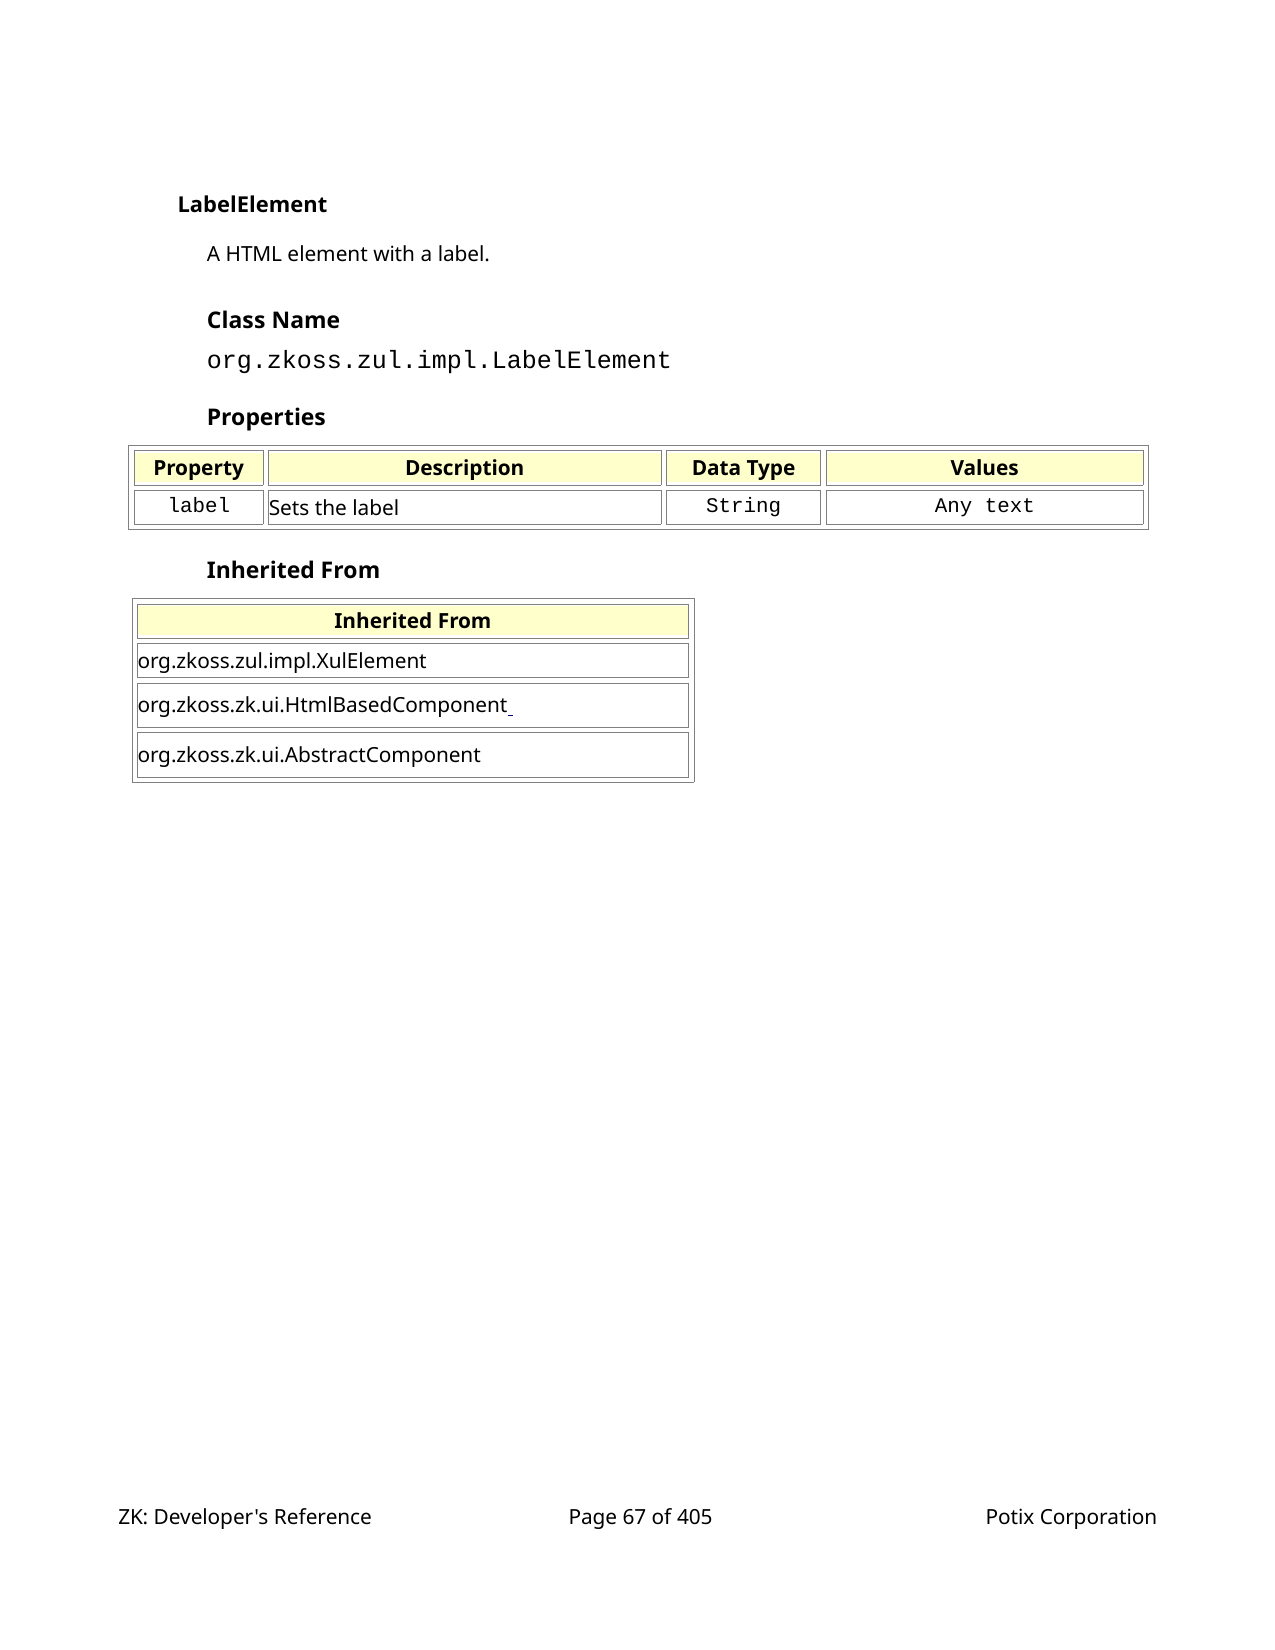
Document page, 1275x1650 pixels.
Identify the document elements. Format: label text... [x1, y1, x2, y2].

table_cell org.zkoss.zk.ui.HtmlBasedComponent [134, 677, 691, 727]
table_header Data Type [664, 446, 823, 484]
table_header Property [131, 446, 266, 484]
table_cell org.zkoss.zul.impl.XulElement [134, 638, 691, 677]
subtitle Class Name [207, 304, 1157, 336]
table_cell org.zkoss.zk.ui.AbstractComponent [134, 727, 691, 777]
table_header Inherited From [134, 599, 691, 638]
text A HTML element with a label. [207, 239, 1157, 268]
table_cell String [664, 485, 823, 524]
text org.zkoss.zul.impl.LabelElement [207, 348, 1157, 376]
subtitle LabelElement [177, 189, 1157, 219]
table_cell Sets the label [266, 485, 664, 524]
table_cell Any text [823, 485, 1146, 524]
subtitle Inherited From [207, 554, 1157, 586]
table_header Description [266, 446, 664, 484]
subtitle Properties [207, 401, 1157, 432]
table_header Values [823, 446, 1146, 484]
table_cell label [131, 485, 266, 524]
